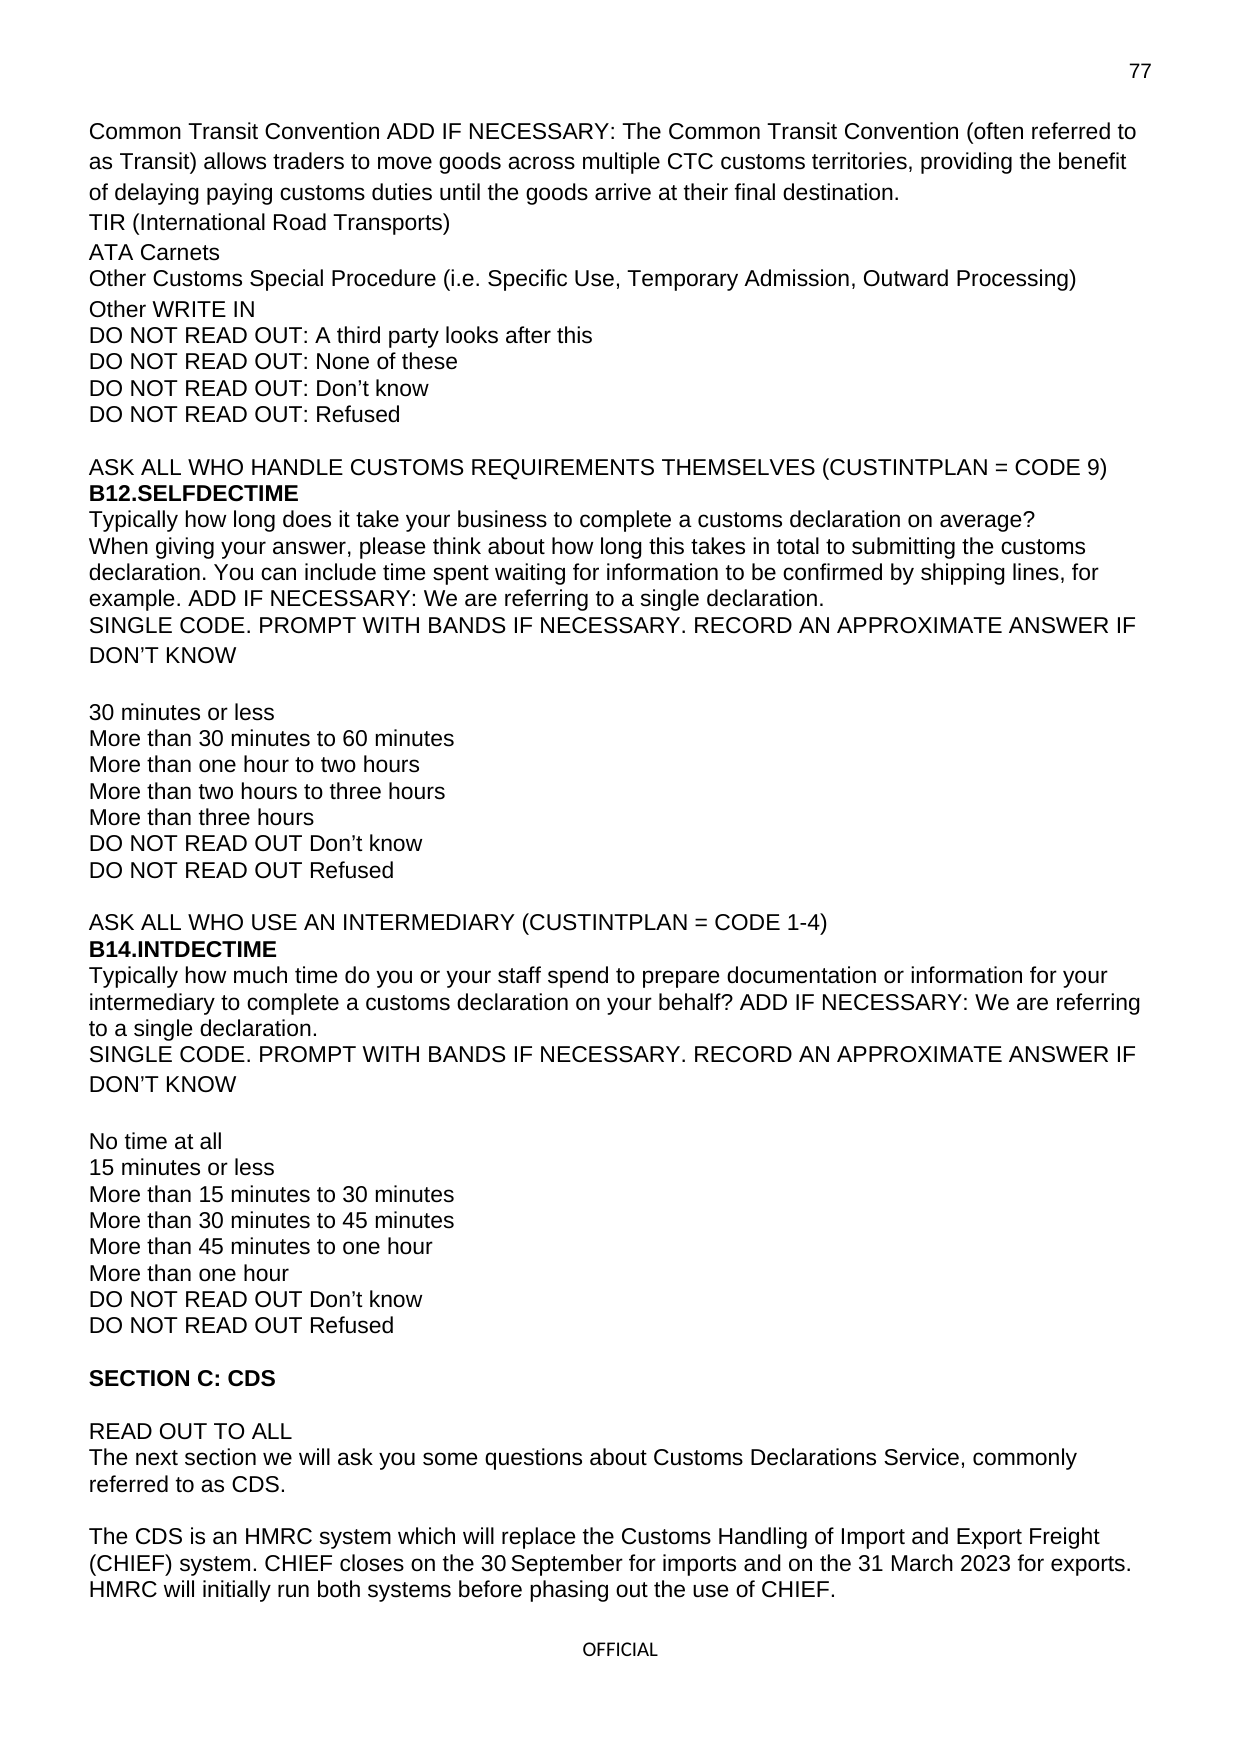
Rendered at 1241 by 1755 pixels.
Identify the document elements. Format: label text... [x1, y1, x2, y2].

text DO NOT READ OUT Don’t know [89, 1286, 1152, 1312]
text SECTION C: CDS [89, 1365, 1152, 1391]
text ASK ALL WHO USE AN INTERMEDIARY (CUSTINTPLAN = CODE 1-4) [89, 909, 1152, 936]
text DO NOT READ OUT: Refused [89, 401, 1152, 427]
text The next section we will ask you some questions about Customs Declarations Service, commonly referred to as CDS. [89, 1444, 1152, 1497]
text More than one hour [89, 1260, 1152, 1286]
text B12.SELFDECTIME [89, 480, 1152, 506]
text 15 minutes or less [89, 1154, 1152, 1181]
text DO NOT READ OUT: None of these [89, 348, 1152, 374]
text 30 minutes or less [89, 698, 1152, 725]
text Other Customs Special Procedure (i.e. Specific Use, Temporary Admission, Outward Processing) [89, 265, 1152, 292]
text SINGLE CODE. PROMPT WITH BANDS IF NECESSARY. RECORD AN APPROXIMATE ANSWER IF DON’T KNOW [89, 612, 1152, 668]
text DO NOT READ OUT Don’t know [89, 830, 1152, 857]
text READ OUT TO ALL [89, 1418, 1152, 1444]
text Typically how long does it take your business to complete a customs declaration on average? [89, 506, 1152, 533]
text More than 30 minutes to 60 minutes [89, 725, 1152, 751]
text No time at all [89, 1128, 1152, 1154]
text When giving your answer, please think about how long this takes in total to submitting the customs declaration. You can include time spent waiting for information to be confirmed by shipping lines, for example. ADD IF NECESSARY: We are referring to a single declaration. [89, 533, 1152, 612]
text ASK ALL WHO HANDLE CUSTOMS REQUIREMENTS THEMSELVES (CUSTINTPLAN = CODE 9) [89, 454, 1152, 480]
text More than one hour to two hours [89, 751, 1152, 778]
text DO NOT READ OUT: A third party looks after this [89, 322, 1152, 348]
text ATA Carnets [89, 239, 1152, 265]
text Typically how much time do you or your staff spend to prepare documentation or information for your intermediary to complete a customs declaration on your behalf? ADD IF NECESSARY: We are referring to a single declaration. [89, 962, 1152, 1041]
text DO NOT READ OUT Refused [89, 857, 1152, 883]
text Other WRITE IN [89, 296, 1152, 322]
text DO NOT READ OUT Refused [89, 1312, 1152, 1339]
text More than 15 minutes to 30 minutes [89, 1181, 1152, 1207]
text SINGLE CODE. PROMPT WITH BANDS IF NECESSARY. RECORD AN APPROXIMATE ANSWER IF DON’T KNOW [89, 1041, 1152, 1098]
text More than three hours [89, 804, 1152, 830]
text DO NOT READ OUT: Don’t know [89, 374, 1152, 401]
text The CDS is an HMRC system which will replace the Customs Handling of Import and Export Freight (CHIEF) system. CHIEF closes on the 30 September for imports and on the 31 March 2023 for exports. HMRC will initially run both systems before phasing out the use of CHIEF. [89, 1523, 1152, 1602]
text Common Transit Convention ADD IF NECESSARY: The Common Transit Convention (often referred to as Transit) allows traders to move goods across multiple CTC customs territories, providing the benefit of delaying paying customs duties until the goods arrive at their final destination. [89, 118, 1152, 205]
text More than 30 minutes to 45 minutes [89, 1207, 1152, 1233]
text TIR (International Road Transports) [89, 209, 1152, 235]
text More than 45 minutes to one hour [89, 1233, 1152, 1260]
text B14.INTDECTIME [89, 936, 1152, 962]
text More than two hours to three hours [89, 778, 1152, 804]
